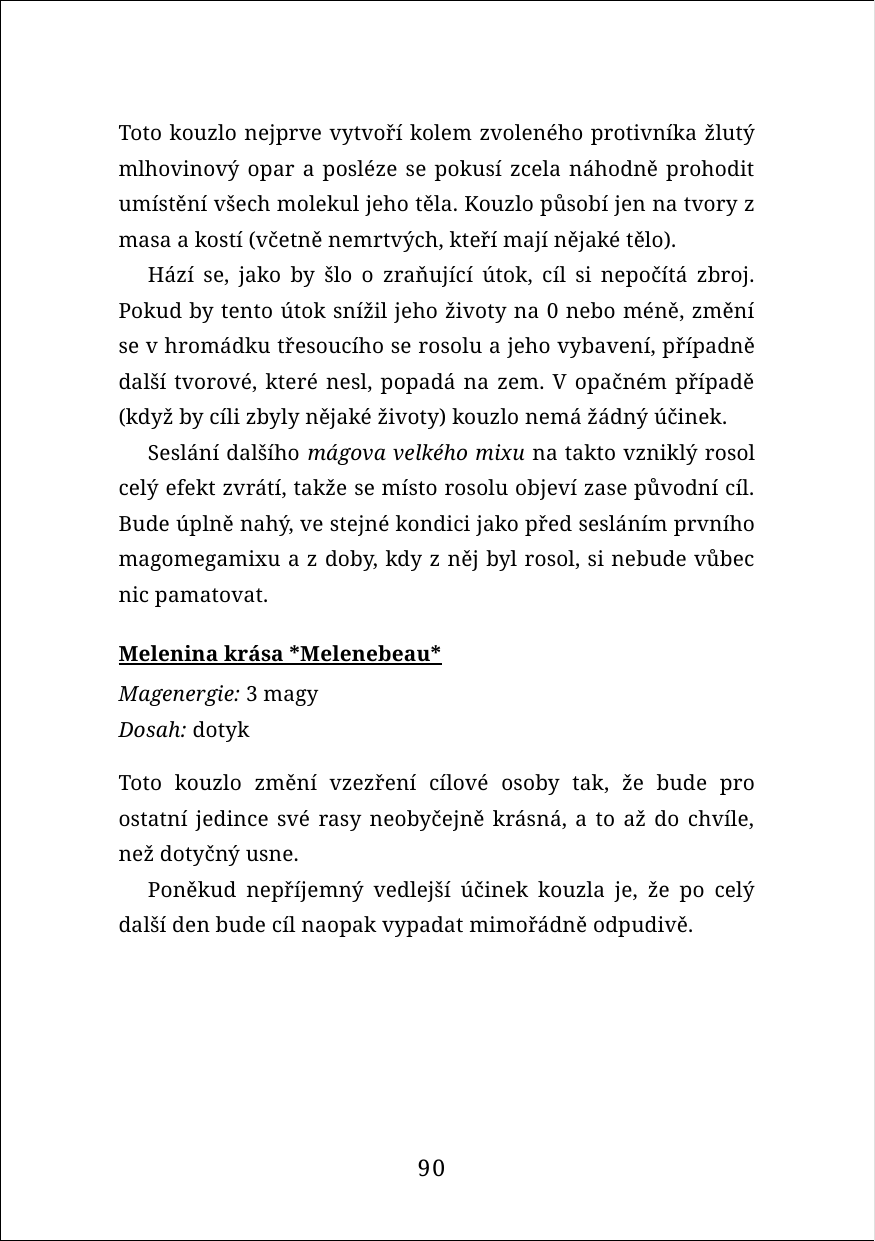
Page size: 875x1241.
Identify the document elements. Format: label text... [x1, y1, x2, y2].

text Toto kouzlo nejprve vytvoří kolem zvoleného protivníka žlutý mlhovinový opar a posléze se pokusí zcela náhodně prohodit umístění všech molekul jeho těla. Kouzlo působí jen na tvory z masa a kostí (včetně nemrtvých, kteří mají nějaké tělo). Hází se, jako by šlo o zraňující útok, cíl si nepočítá zbroj. Pokud by tento útok snížil jeho životy na 0 nebo méně, změní se v hromádku třesoucího se rosolu a jeho vybavení, případně další tvorové, které nesl, popadá na zem. V opačném případě (když by cíli zbyly nějaké životy) kouzlo nemá žádný účinek. Seslání dalšího mágova velkého mixu na takto vzniklý rosol celý efekt zvrátí, takže se místo rosolu objeví zase původní cíl. Bude úplně nahý, ve stejné kondici jako před sesláním prvního magomegamixu a z doby, kdy z něj byl rosol, si nebude vůbec nic pamatovat. [118, 118, 756, 608]
text Toto kouzlo změní vzezření cílové osoby tak, že bude pro ostatní jedince své rasy neobyčejně krásná, a to až do chvíle, než dotyčný usne. Poněkud nepříjemný vedlejší účinek kouzla je, že po celý další den bude cíl naopak vypadat mimořádně odpudivě. [118, 768, 756, 939]
text Magenergie: 3 magy Dosah: dotyk [118, 679, 756, 743]
subtitle Melenina krása *Melenebeau* [118, 639, 756, 668]
